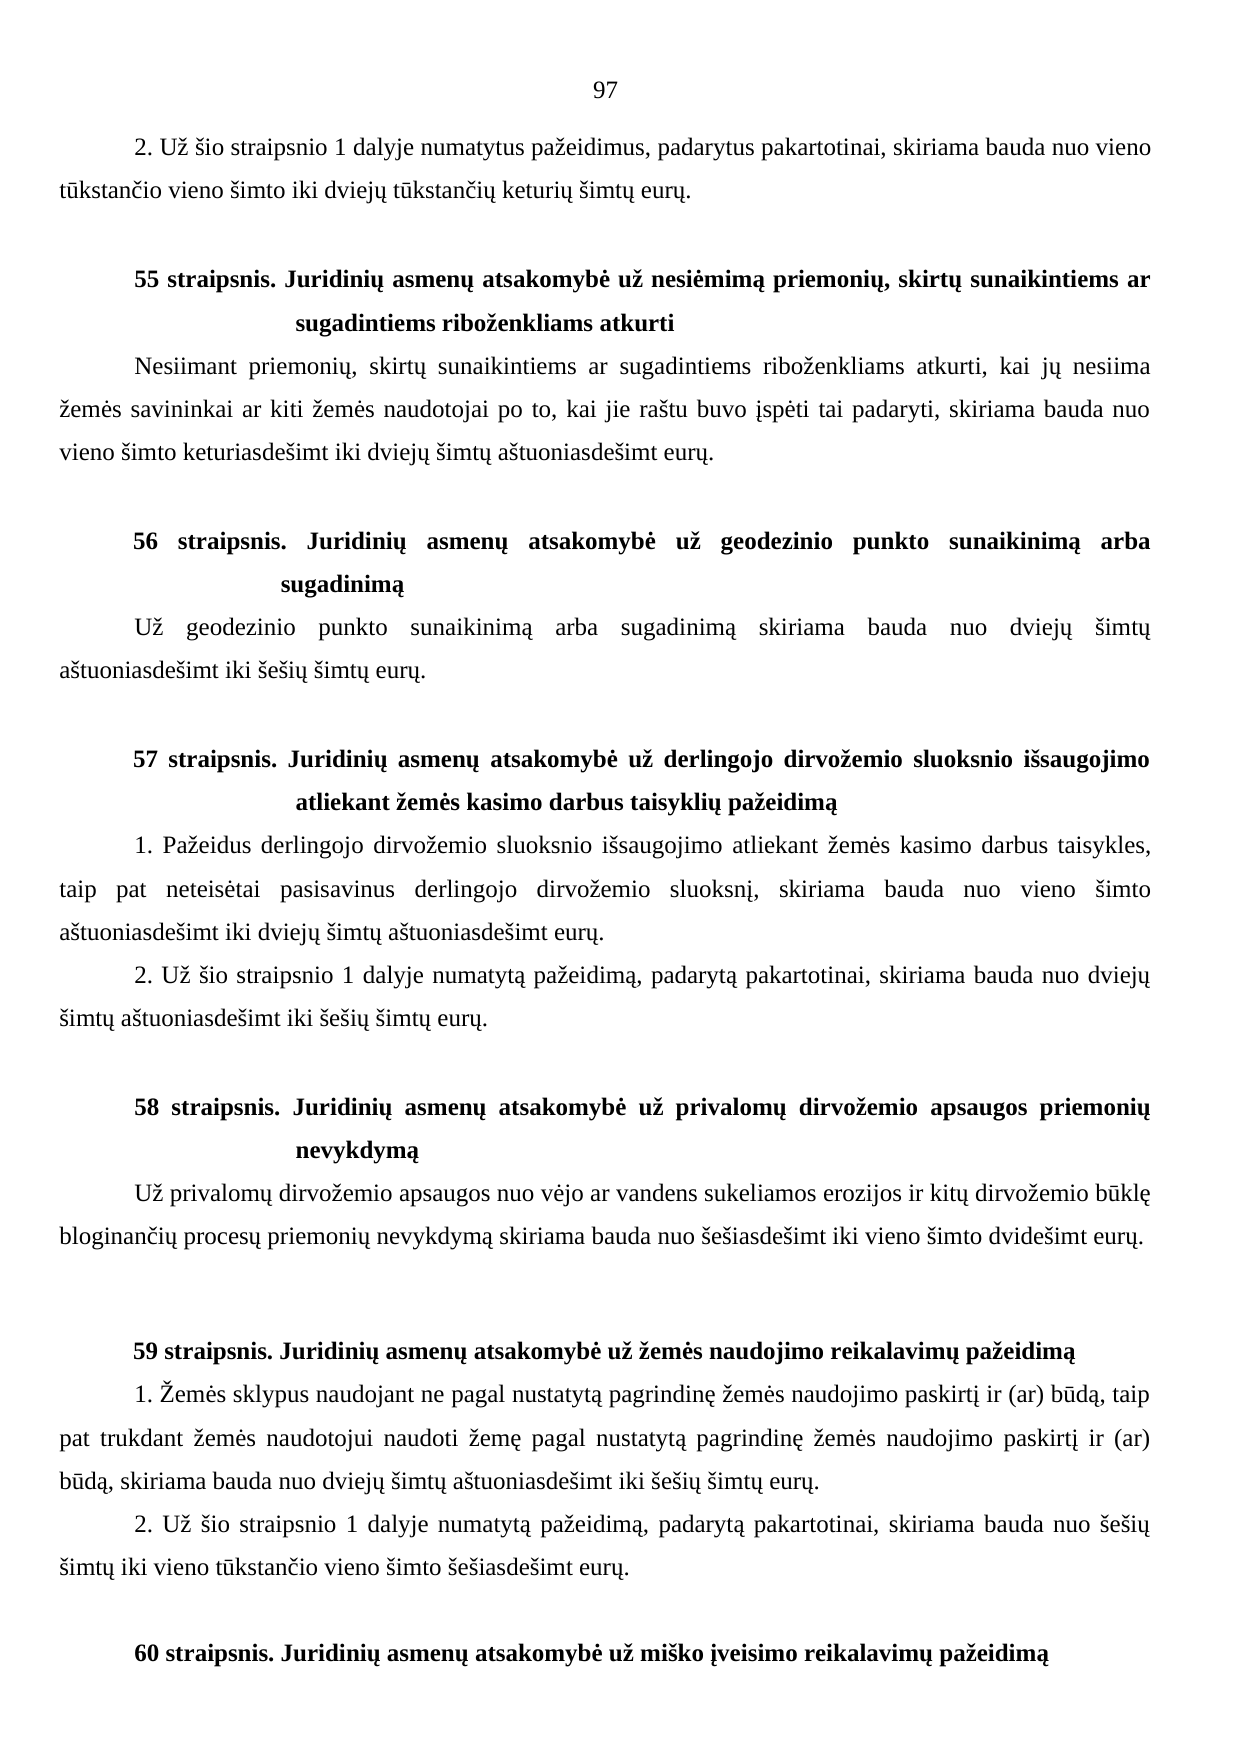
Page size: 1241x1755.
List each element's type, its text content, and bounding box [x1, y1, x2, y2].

text 1. Žemės sklypus naudojant ne pagal nustatytą pagrindinę žemės naudojimo paskirtį ir (ar) būdą, taip pat trukdant žemės naudotojui naudoti žemę pagal nustatytą pagrindinę žemės naudojimo paskirtį ir (ar) būdą, skiriama bauda nuo dviejų šimtų aštuoniasdešimt iki šešių šimtų eurų. [59, 1379, 1152, 1494]
text 55 straipsnis. Juridinių asmenų atsakomybė už nesiėmimą priemonių, skirtų sunaikintiems ar sugadintiems riboženkliams atkurti [134, 264, 1152, 336]
text Už privalomų dirvožemio apsaugos nuo vėjo ar vandens sukeliamos erozijos ir kitų dirvožemio būklę bloginančių procesų priemonių nevykdymą skiriama bauda nuo šešiasdešimt iki vieno šimto dvidešimt eurų. [59, 1178, 1152, 1250]
text 2. Už šio straipsnio 1 dalyje numatytus pažeidimus, padarytus pakartotinai, skiriama bauda nuo vieno tūkstančio vieno šimto iki dviejų tūkstančių keturių šimtų eurų. [59, 132, 1152, 204]
text 56 straipsnis. Juridinių asmenų atsakomybė už geodezinio punkto sunaikinimą arba sugadinimą [133, 526, 1152, 598]
text 2. Už šio straipsnio 1 dalyje numatytą pažeidimą, padarytą pakartotinai, skiriama bauda nuo šešių šimtų iki vieno tūkstančio vieno šimto šešiasdešimt eurų. [59, 1509, 1152, 1581]
text 57 straipsnis. Juridinių asmenų atsakomybė už derlingojo dirvožemio sluoksnio išsaugojimo atliekant žemės kasimo darbus taisyklių pažeidimą [133, 744, 1152, 816]
text 60 straipsnis. Juridinių asmenų atsakomybė už miško įveisimo reikalavimų pažeidimą [134, 1638, 1152, 1667]
text 1. Pažeidus derlingojo dirvožemio sluoksnio išsaugojimo atliekant žemės kasimo darbus taisykles, taip pat neteisėtai pasisavinus derlingojo dirvožemio sluoksnį, skiriama bauda nuo vieno šimto aštuoniasdešimt iki dviejų šimtų aštuoniasdešimt eurų. [59, 831, 1152, 946]
text 58 straipsnis. Juridinių asmenų atsakomybė už privalomų dirvožemio apsaugos priemonių nevykdymą [134, 1092, 1152, 1164]
text 2. Už šio straipsnio 1 dalyje numatytą pažeidimą, padarytą pakartotinai, skiriama bauda nuo dviejų šimtų aštuoniasdešimt iki šešių šimtų eurų. [59, 960, 1152, 1032]
text Nesiimant priemonių, skirtų sunaikintiems ar sugadintiems riboženkliams atkurti, kai jų nesiima žemės savininkai ar kiti žemės naudotojai po to, kai jie raštu buvo įspėti tai padaryti, skiriama bauda nuo vieno šimto keturiasdešimt iki dviejų šimtų aštuoniasdešimt eurų. [59, 351, 1152, 466]
text 59 straipsnis. Juridinių asmenų atsakomybė už žemės naudojimo reikalavimų pažeidimą [133, 1336, 1152, 1365]
text Už geodezinio punkto sunaikinimą arba sugadinimą skiriama bauda nuo dviejų šimtų aštuoniasdešimt iki šešių šimtų eurų. [59, 612, 1152, 684]
